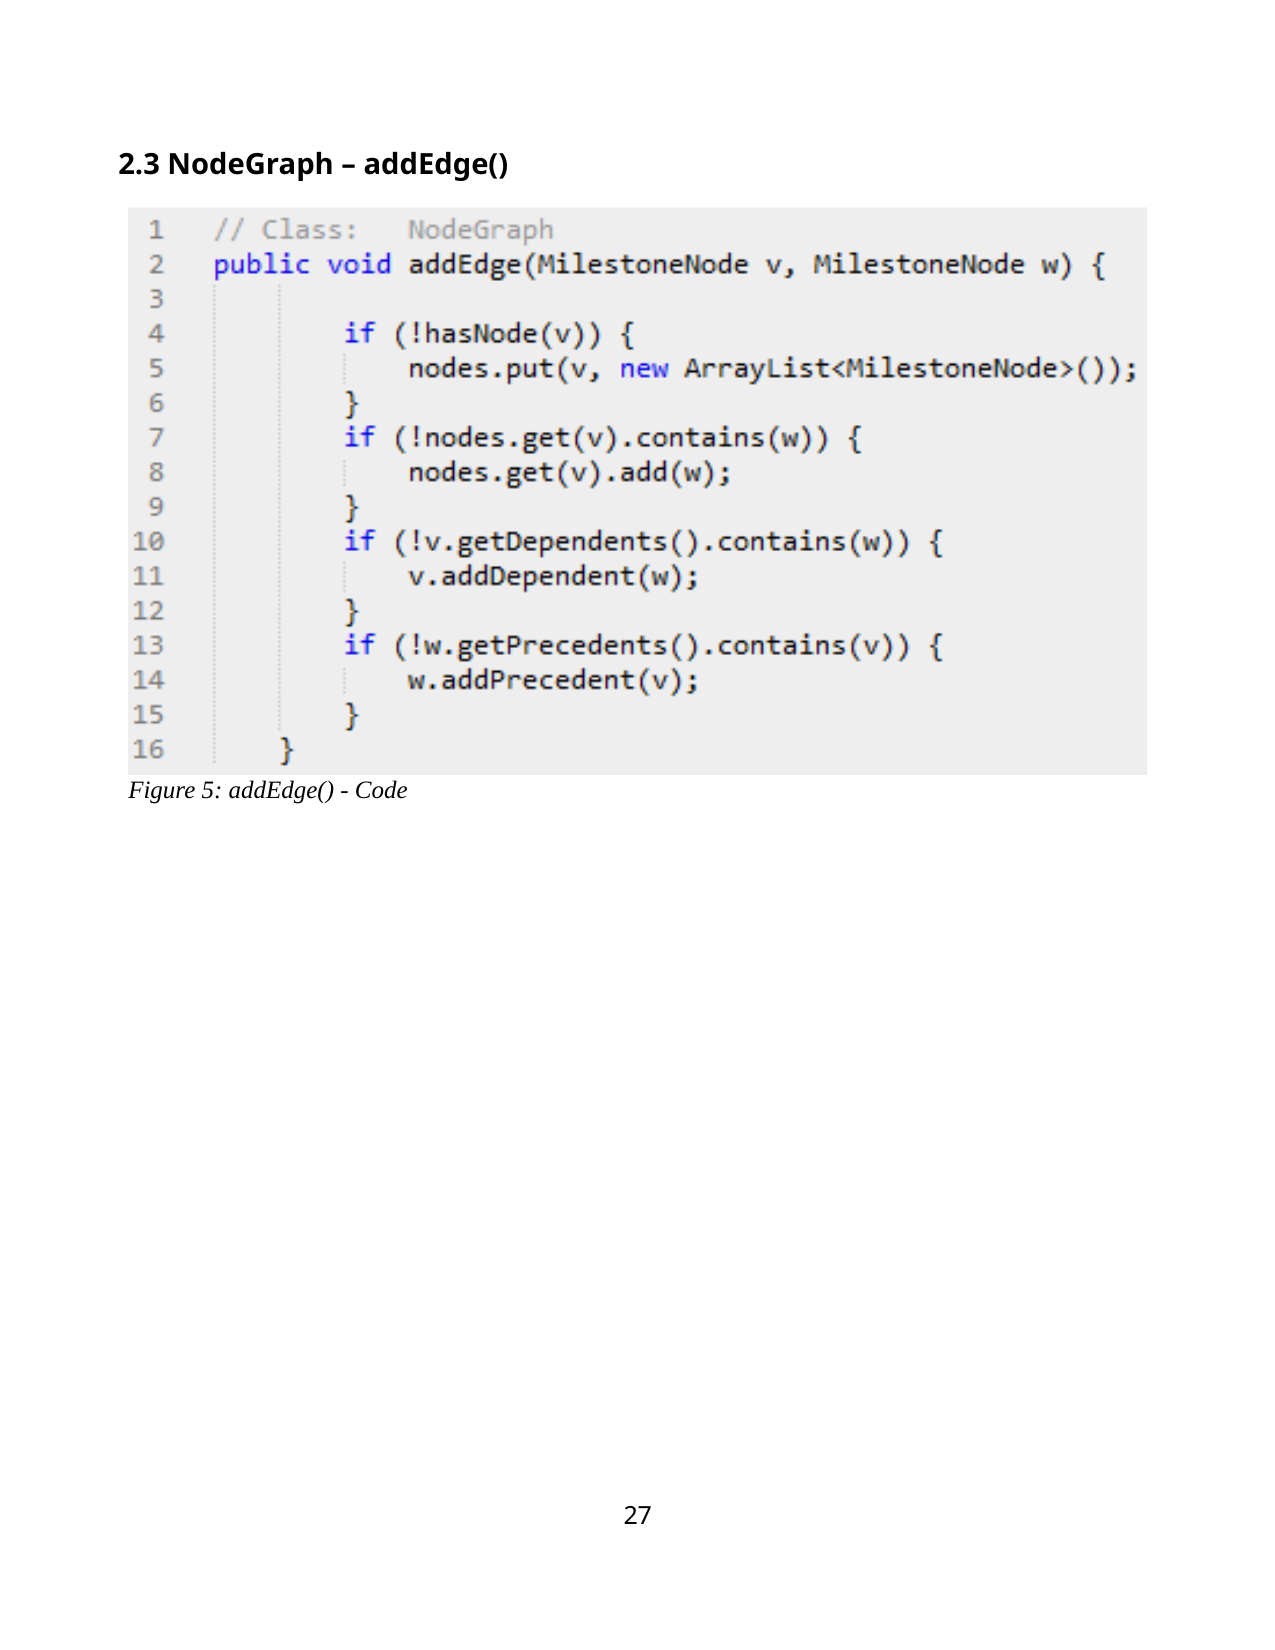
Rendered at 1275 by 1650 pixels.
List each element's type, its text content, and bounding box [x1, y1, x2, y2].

picture [128, 207, 1147, 775]
text Figure 5: addEdge() - Code [128, 775, 1147, 803]
subtitle 2.3 NodeGraph – addEdge() [118, 143, 1157, 183]
